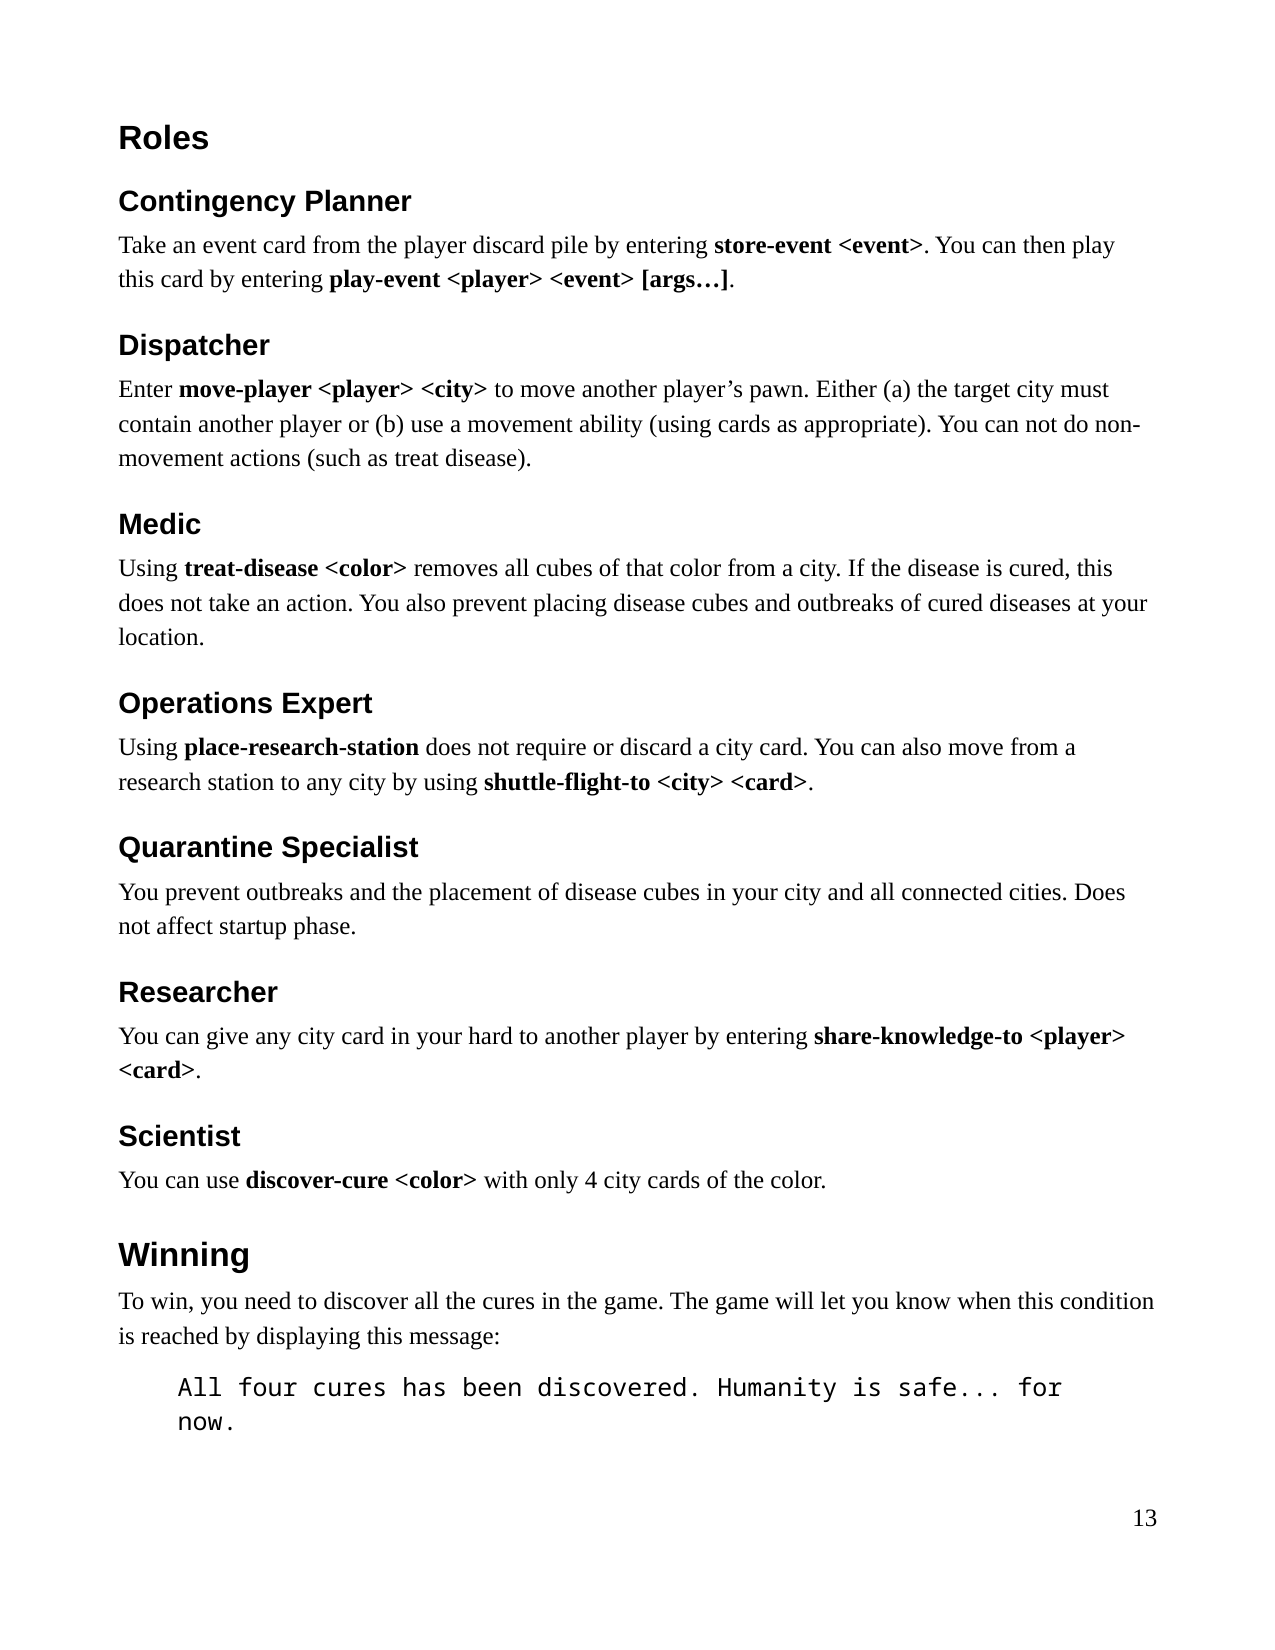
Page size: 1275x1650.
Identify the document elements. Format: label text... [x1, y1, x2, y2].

text Take an event card from the player discard pile by entering store-event <event>. You can then play this card by entering play-event <player> <event> [args…]. [118, 230, 1157, 293]
subtitle Roles [118, 118, 1157, 157]
text You can give any city card in your hard to another player by entering share-knowledge-to <player> <card>. [118, 1021, 1157, 1084]
text You can use discover-cure <color> with only 4 city cards of the color. [118, 1165, 1157, 1194]
text To win, you need to discover all the cures in the game. The game will let you know when this condition is reached by displaying this message: [118, 1286, 1157, 1349]
subtitle Winning [118, 1235, 1157, 1274]
subtitle Operations Expert [118, 686, 1157, 720]
subtitle Medic [118, 507, 1157, 541]
subtitle Scientist [118, 1119, 1157, 1153]
text Enter move-player <player> <city> to move another player’s pawn. Either (a) the target city must contain another player or (b) use a movement ability (using cards as appropriate). You can not do non-movement actions (such as treat disease). [118, 374, 1157, 472]
subtitle Quarantine Specialist [118, 830, 1157, 864]
subtitle Contingency Planner [118, 184, 1157, 218]
subtitle Dispatcher [118, 328, 1157, 362]
text Using treat-disease <color> removes all cubes of that color from a city. If the disease is cured, this does not take an action. You also prevent placing disease cubes and outbreaks of cured diseases at your location. [118, 553, 1157, 651]
subtitle Researcher [118, 975, 1157, 1008]
text You prevent outbreaks and the placement of disease cubes in your city and all connected cities. Does not affect startup phase. [118, 877, 1157, 940]
text Using place-research-station does not require or discard a city card. You can also move from a research station to any city by using shuttle-flight-to <city> <card>. [118, 732, 1157, 795]
text All four cures has been discovered. Humanity is safe... for now. [177, 1370, 1098, 1438]
